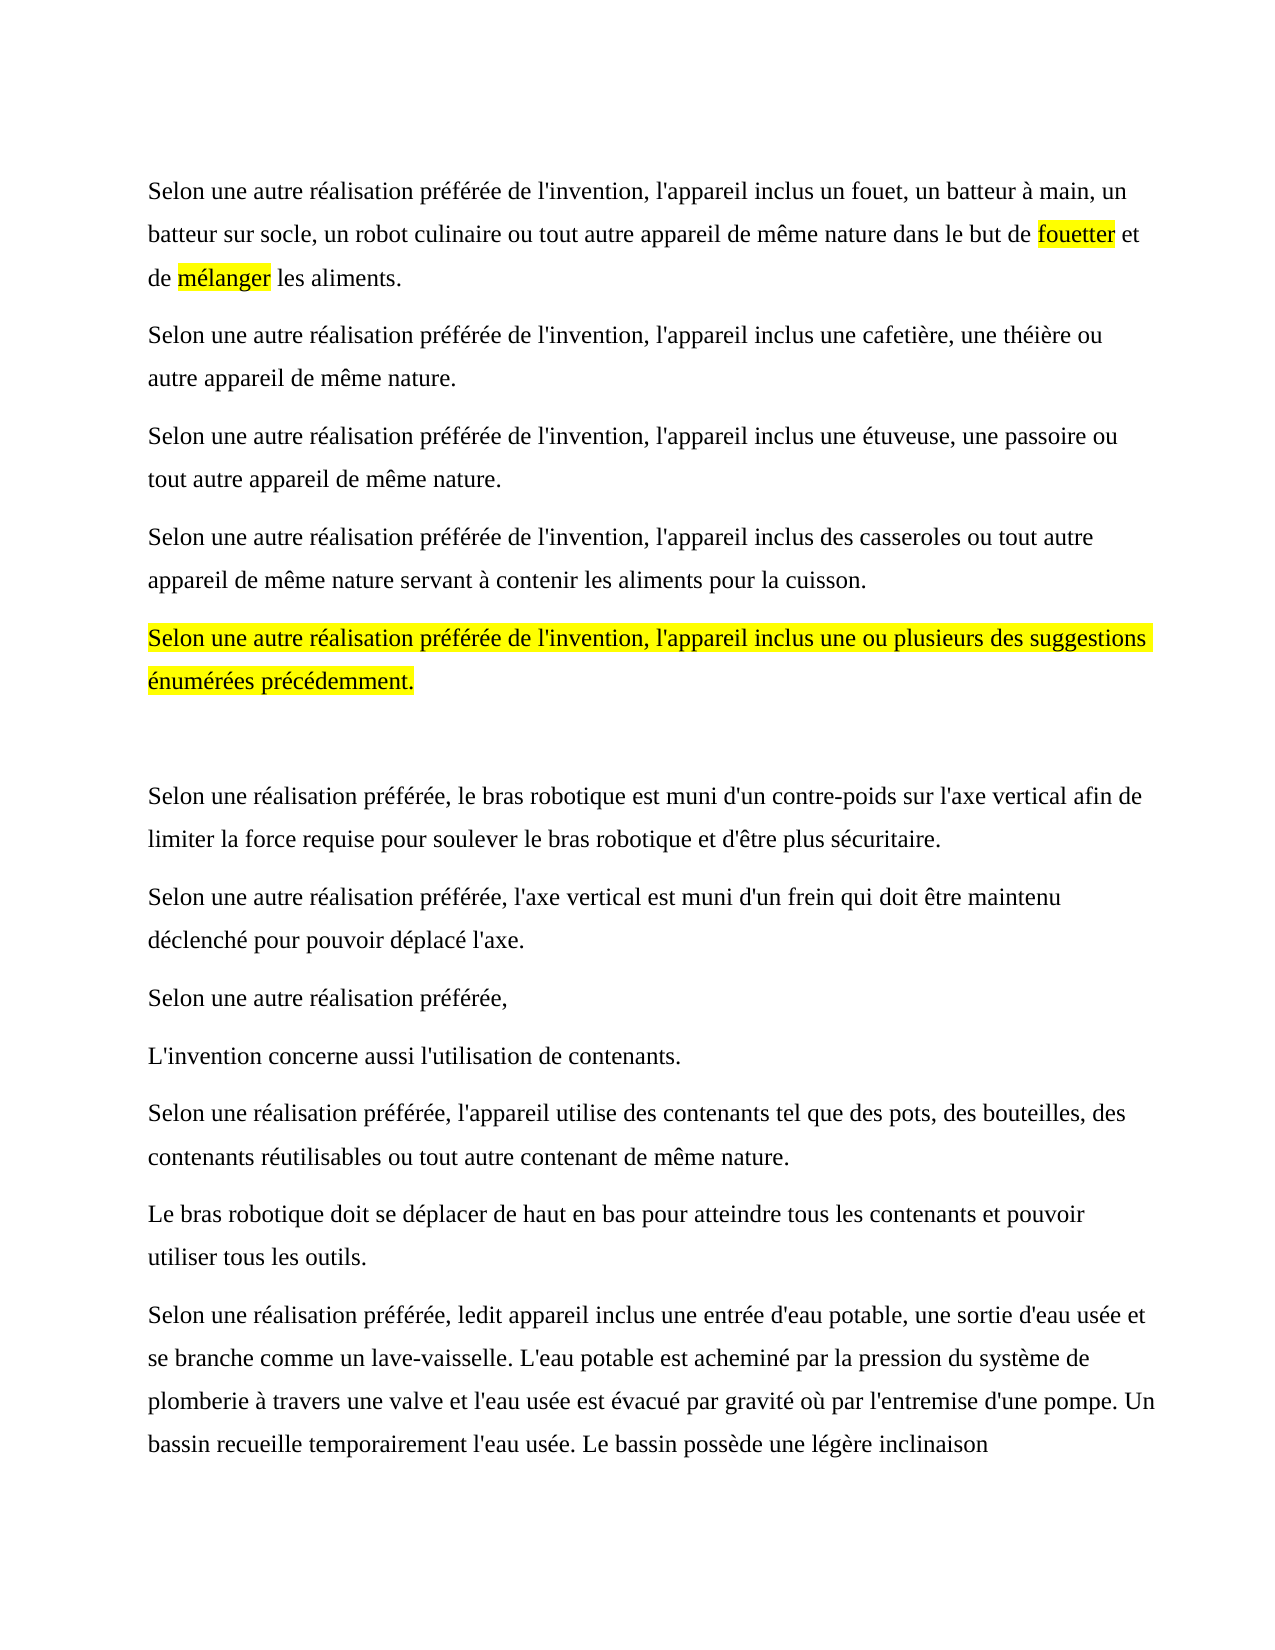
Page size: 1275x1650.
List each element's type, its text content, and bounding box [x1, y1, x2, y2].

text Selon une autre réalisation préférée de l'invention, l'appareil inclus une cafetière, une théière ou autre appareil de même nature. [148, 320, 1157, 392]
text Selon une autre réalisation préférée de l'invention, l'appareil inclus un fouet, un batteur à main, un batteur sur socle, un robot culinaire ou tout autre appareil de même nature dans le but de fouetter et de mélanger les aliments. [148, 176, 1157, 291]
text Selon une autre réalisation préférée de l'invention, l'appareil inclus une étuveuse, une passoire ou tout autre appareil de même nature. [148, 421, 1157, 493]
text Selon une autre réalisation préférée de l'invention, l'appareil inclus des casseroles ou tout autre appareil de même nature servant à contenir les aliments pour la cuisson. [148, 522, 1157, 594]
text Selon une autre réalisation préférée, l'axe vertical est muni d'un frein qui doit être maintenu déclenché pour pouvoir déplacé l'axe. [148, 882, 1157, 954]
text L'invention concerne aussi l'utilisation de contenants. [148, 1041, 1157, 1069]
text Selon une réalisation préférée, le bras robotique est muni d'un contre-poids sur l'axe vertical afin de limiter la force requise pour soulever le bras robotique et d'être plus sécuritaire. [148, 781, 1157, 853]
text Selon une réalisation préférée, ledit appareil inclus une entrée d'eau potable, une sortie d'eau usée et se branche comme un lave-vaisselle. L'eau potable est acheminé par la pression du système de plomberie à travers une valve et l'eau usée est évacué par gravité où par l'entremise d'une pompe. Un bassin recueille temporairement l'eau usée. Le bassin possède une légère inclinaison [148, 1300, 1157, 1458]
text Selon une autre réalisation préférée de l'invention, l'appareil inclus une ou plusieurs des suggestions énumérées précédemment. [148, 623, 1157, 695]
text Selon une réalisation préférée, l'appareil utilise des contenants tel que des pots, des bouteilles, des contenants réutilisables ou tout autre contenant de même nature. [148, 1098, 1157, 1170]
text Le bras robotique doit se déplacer de haut en bas pour atteindre tous les contenants et pouvoir utiliser tous les outils. [148, 1199, 1157, 1271]
text Selon une autre réalisation préférée, [148, 983, 1157, 1012]
